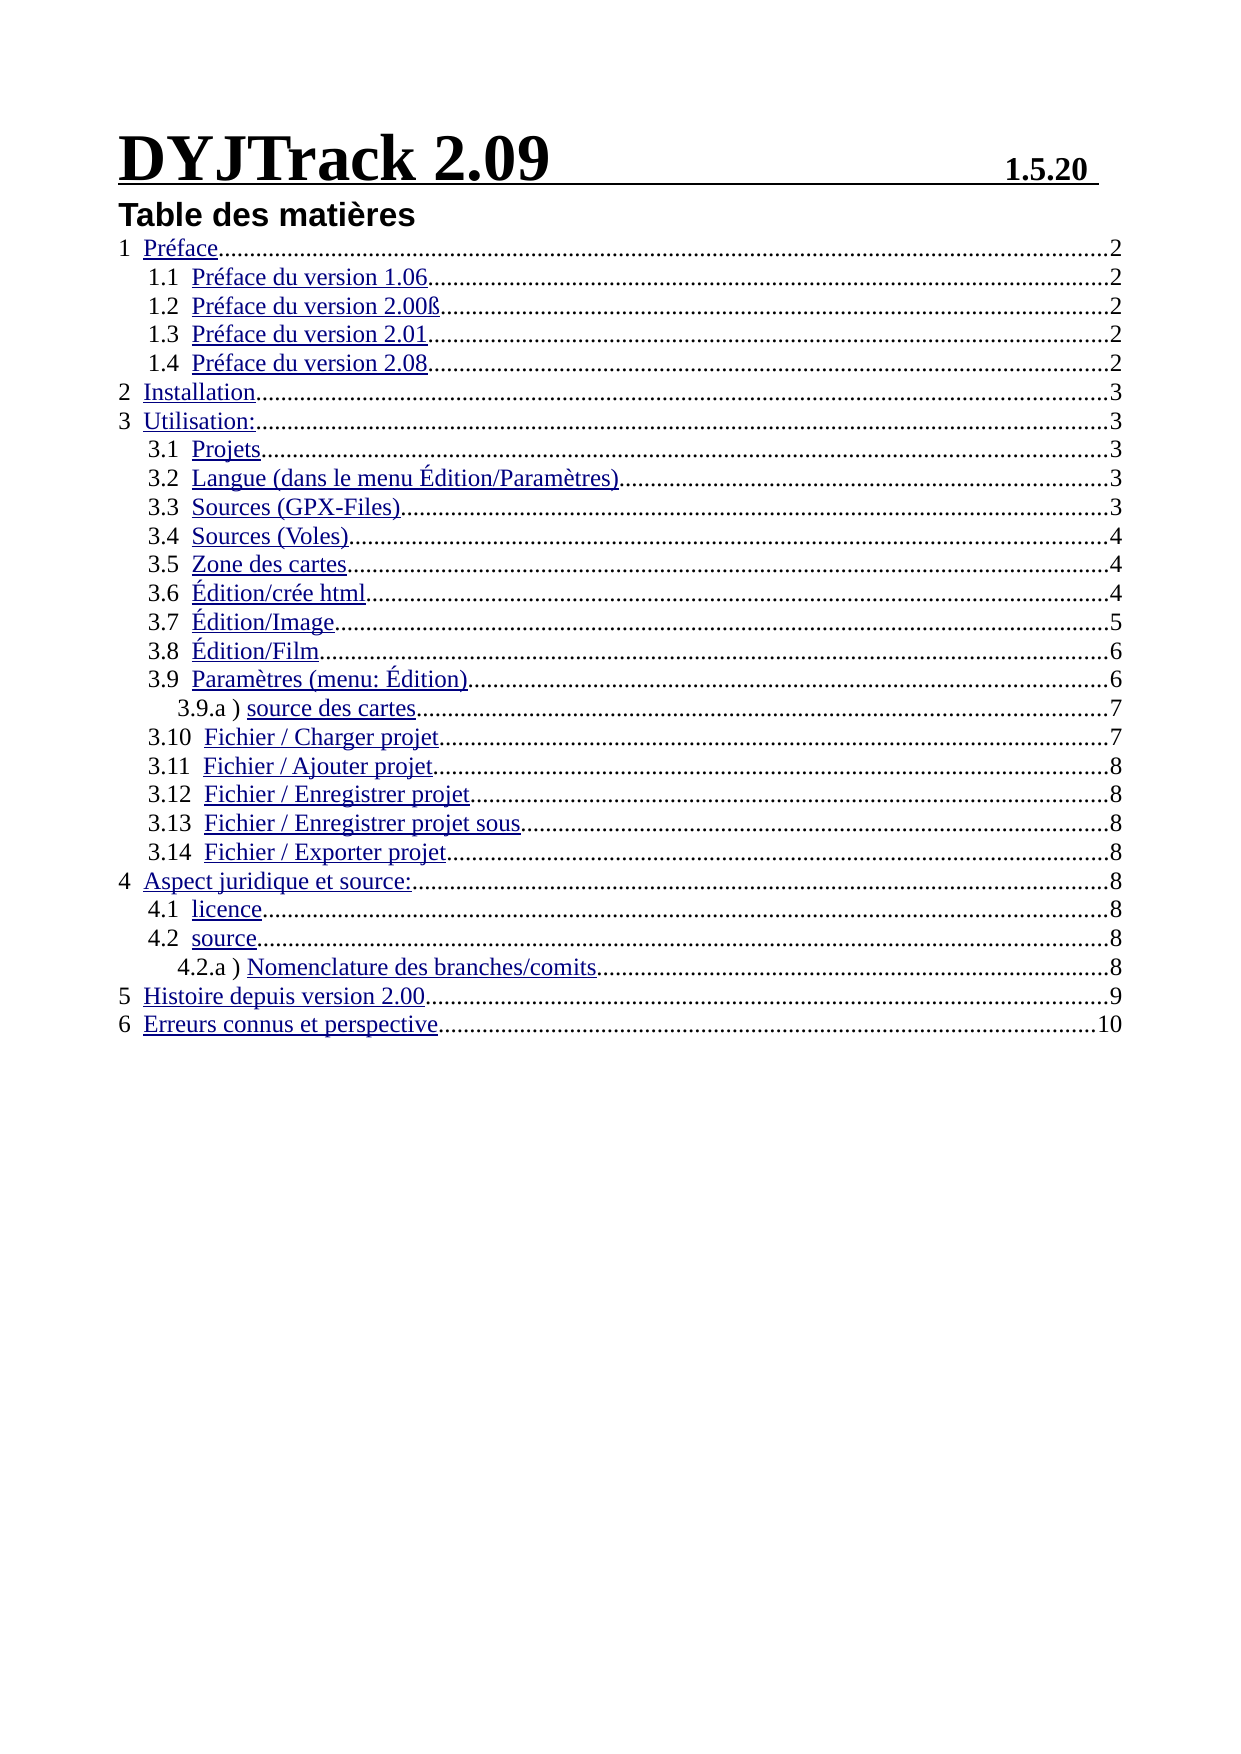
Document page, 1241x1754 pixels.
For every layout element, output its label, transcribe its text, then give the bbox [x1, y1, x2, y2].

text 6 Erreurs connus et perspective 10 [118, 1009, 1122, 1038]
text 3.9 Paramètres (menu: Édition) 6 [148, 664, 1122, 693]
text 3.12 Fichier / Enregistrer projet 8 [148, 779, 1122, 808]
text 5 Histoire depuis version 2.00 9 [118, 981, 1122, 1009]
text 3.13 Fichier / Enregistrer projet sous 8 [148, 808, 1122, 837]
text 4 Aspect juridique et source: 8 [118, 866, 1122, 894]
text 1.2 Préface du version 2.00ß 2 [148, 291, 1122, 319]
text 1 Préface 2 [118, 233, 1122, 262]
text 3.1 Projets 3 [148, 434, 1122, 463]
text 3.11 Fichier / Ajouter projet 8 [148, 751, 1122, 779]
text 4.1 licence 8 [148, 894, 1122, 923]
text 4.2.a ) Nomenclature des branches/comits 8 [177, 952, 1122, 981]
text 3.8 Édition/Film 6 [148, 636, 1122, 664]
text 3.3 Sources (GPX-Files) 3 [148, 492, 1122, 521]
text 1.3 Préface du version 2.01 2 [148, 319, 1122, 348]
text 1.4 Préface du version 2.08 2 [148, 348, 1122, 377]
text 3.10 Fichier / Charger projet 7 [148, 722, 1122, 751]
text 3.4 Sources (Voles) 4 [148, 521, 1122, 549]
text 4.2 source 8 [148, 923, 1122, 952]
text 3.7 Édition/Image 5 [148, 607, 1122, 636]
text 3.14 Fichier / Exporter projet 8 [148, 837, 1122, 866]
text 2 Installation 3 [118, 377, 1122, 406]
text 1.1 Préface du version 1.06 2 [148, 262, 1122, 291]
subtitle Table des matières [118, 195, 1122, 233]
text 3 Utilisation: 3 [118, 406, 1122, 434]
text 3.6 Édition/crée html 4 [148, 578, 1122, 607]
text 3.2 Langue (dans le menu Édition/Paramètres) 3 [148, 463, 1122, 492]
text DYJTrack 2.09 1.5.20 [118, 118, 1122, 195]
text 3.9.a ) source des cartes 7 [177, 693, 1122, 722]
text 3.5 Zone des cartes 4 [148, 549, 1122, 578]
